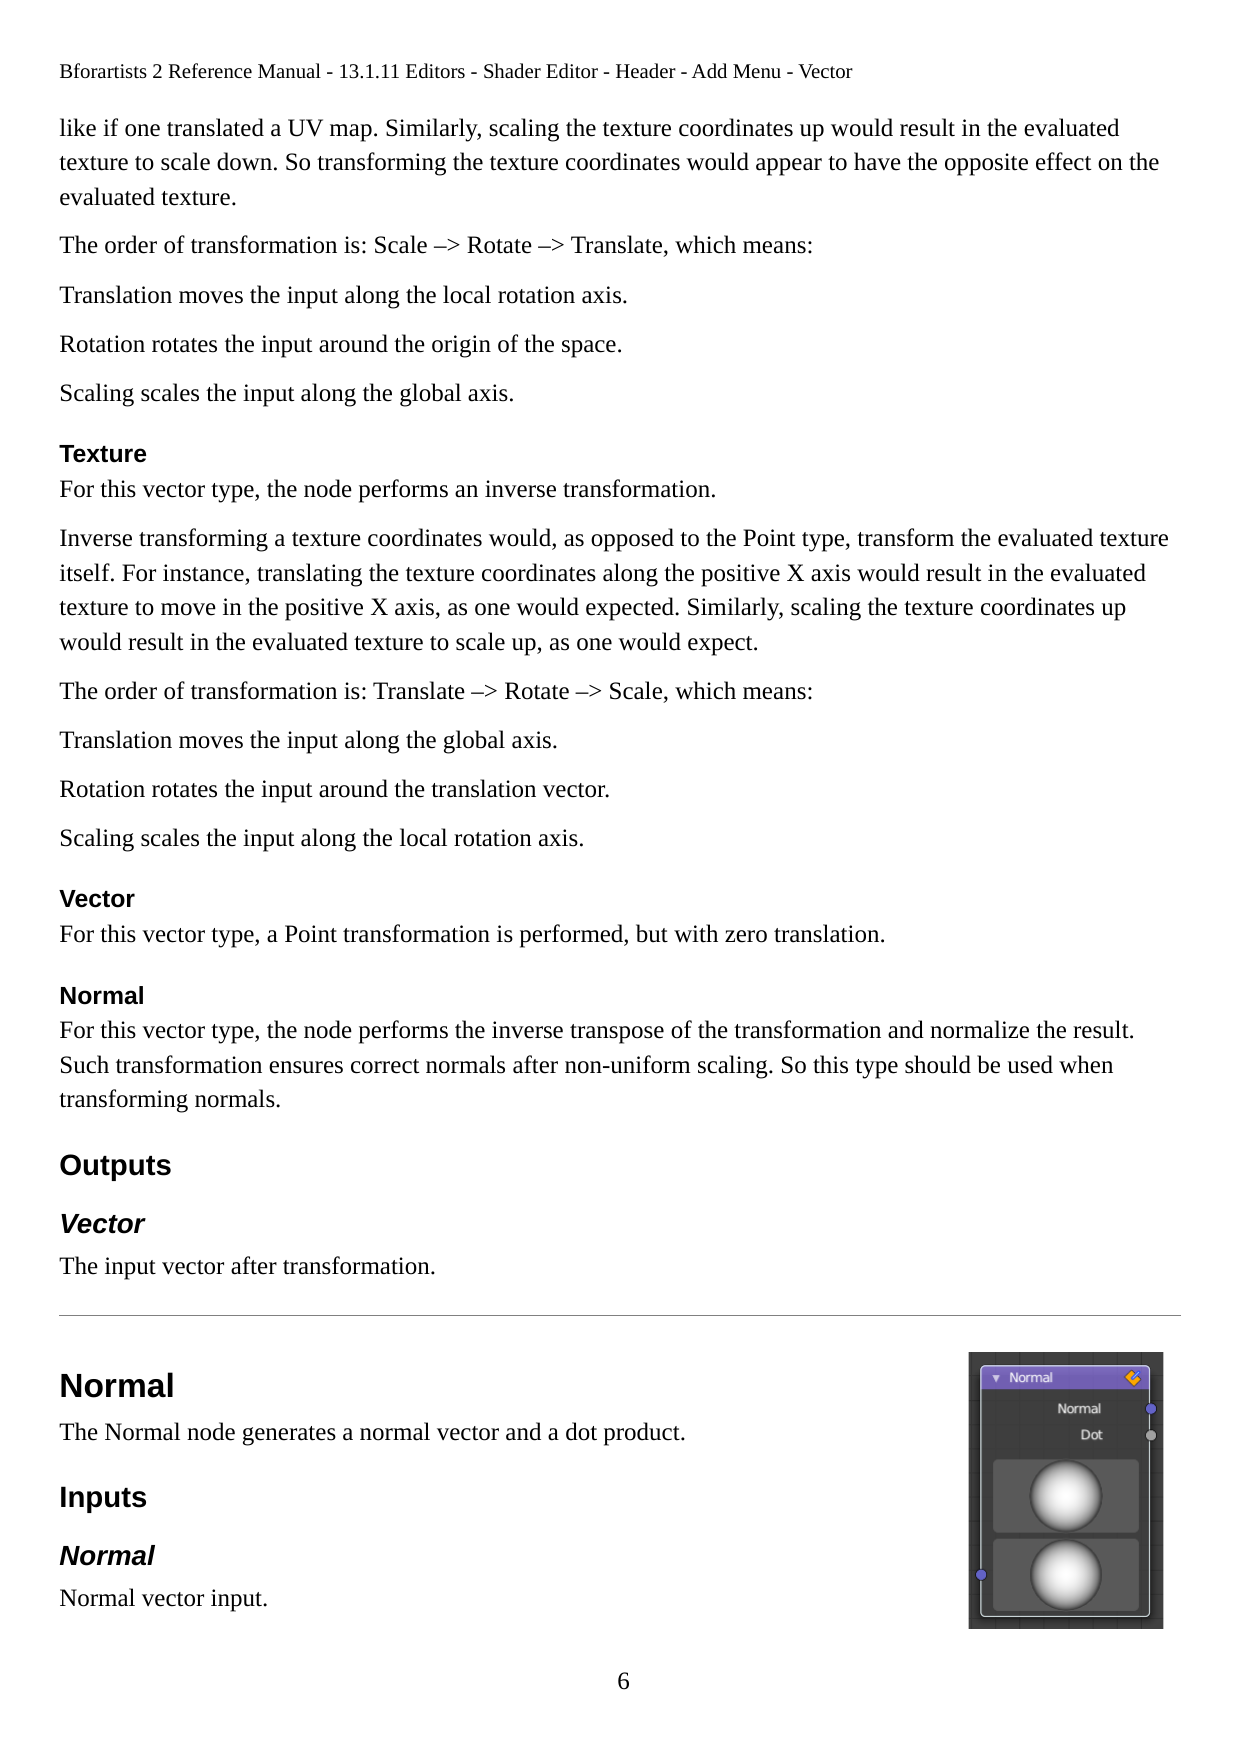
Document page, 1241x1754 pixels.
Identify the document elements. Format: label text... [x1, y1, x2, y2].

subtitle Normal [59, 981, 1181, 1009]
text Scaling scales the input along the local rotation axis. [59, 823, 1181, 852]
text For this vector type, the node performs an inverse transformation. [59, 474, 1181, 503]
picture [968, 1352, 1164, 1629]
text For this vector type, a Point transformation is performed, but with zero translation. [59, 919, 1181, 948]
text The order of transformation is: Translate –> Rotate –> Scale, which means: [59, 676, 1181, 704]
text Translation moves the input along the local rotation axis. [59, 280, 1181, 308]
text Normal vector input. [59, 1583, 968, 1612]
subtitle [1164, 1480, 1181, 1514]
subtitle Outputs [59, 1148, 1181, 1182]
text like if one translated a UV map. Similarly, scaling the texture coordinates up would result in the evaluated texture to scale down. So transforming the texture coordinates would appear to have the opposite effect on the evaluated texture. [59, 113, 1181, 210]
text Rotation rotates the input around the translation vector. [59, 774, 1181, 803]
subtitle Normal [59, 1539, 968, 1571]
text The input vector after transformation. [59, 1251, 1181, 1280]
text Inverse transforming a texture coordinates would, as opposed to the Point type, transform the evaluated texture itself. For instance, translating the texture coordinates along the positive X axis would result in the evaluated texture to move in the positive X axis, as one would expected. Similarly, scaling the texture coordinates up would result in the evaluated texture to scale up, as one would expect. [59, 523, 1181, 655]
subtitle Inputs [59, 1480, 968, 1514]
text Scaling scales the input along the global axis. [59, 378, 1181, 407]
text The order of transformation is: Scale –> Rotate –> Translate, which means: [59, 231, 1181, 259]
text Translation moves the input along the global axis. [59, 725, 1181, 753]
subtitle Vector [59, 1207, 1181, 1239]
subtitle Vector [59, 884, 1181, 913]
text [1164, 1583, 1181, 1612]
subtitle Texture [59, 439, 1181, 468]
text For this vector type, the node performs the inverse transpose of the transformation and normalize the result. Such transformation ensures correct normals after non-uniform scaling. So this type should be used when transforming normals. [59, 1016, 1181, 1113]
text Rotation rotates the input around the origin of the space. [59, 329, 1181, 357]
subtitle [1164, 1365, 1181, 1404]
subtitle Normal [59, 1365, 968, 1404]
text The Normal node generates a normal vector and a dot product. [59, 1417, 968, 1445]
subtitle [1164, 1539, 1181, 1571]
